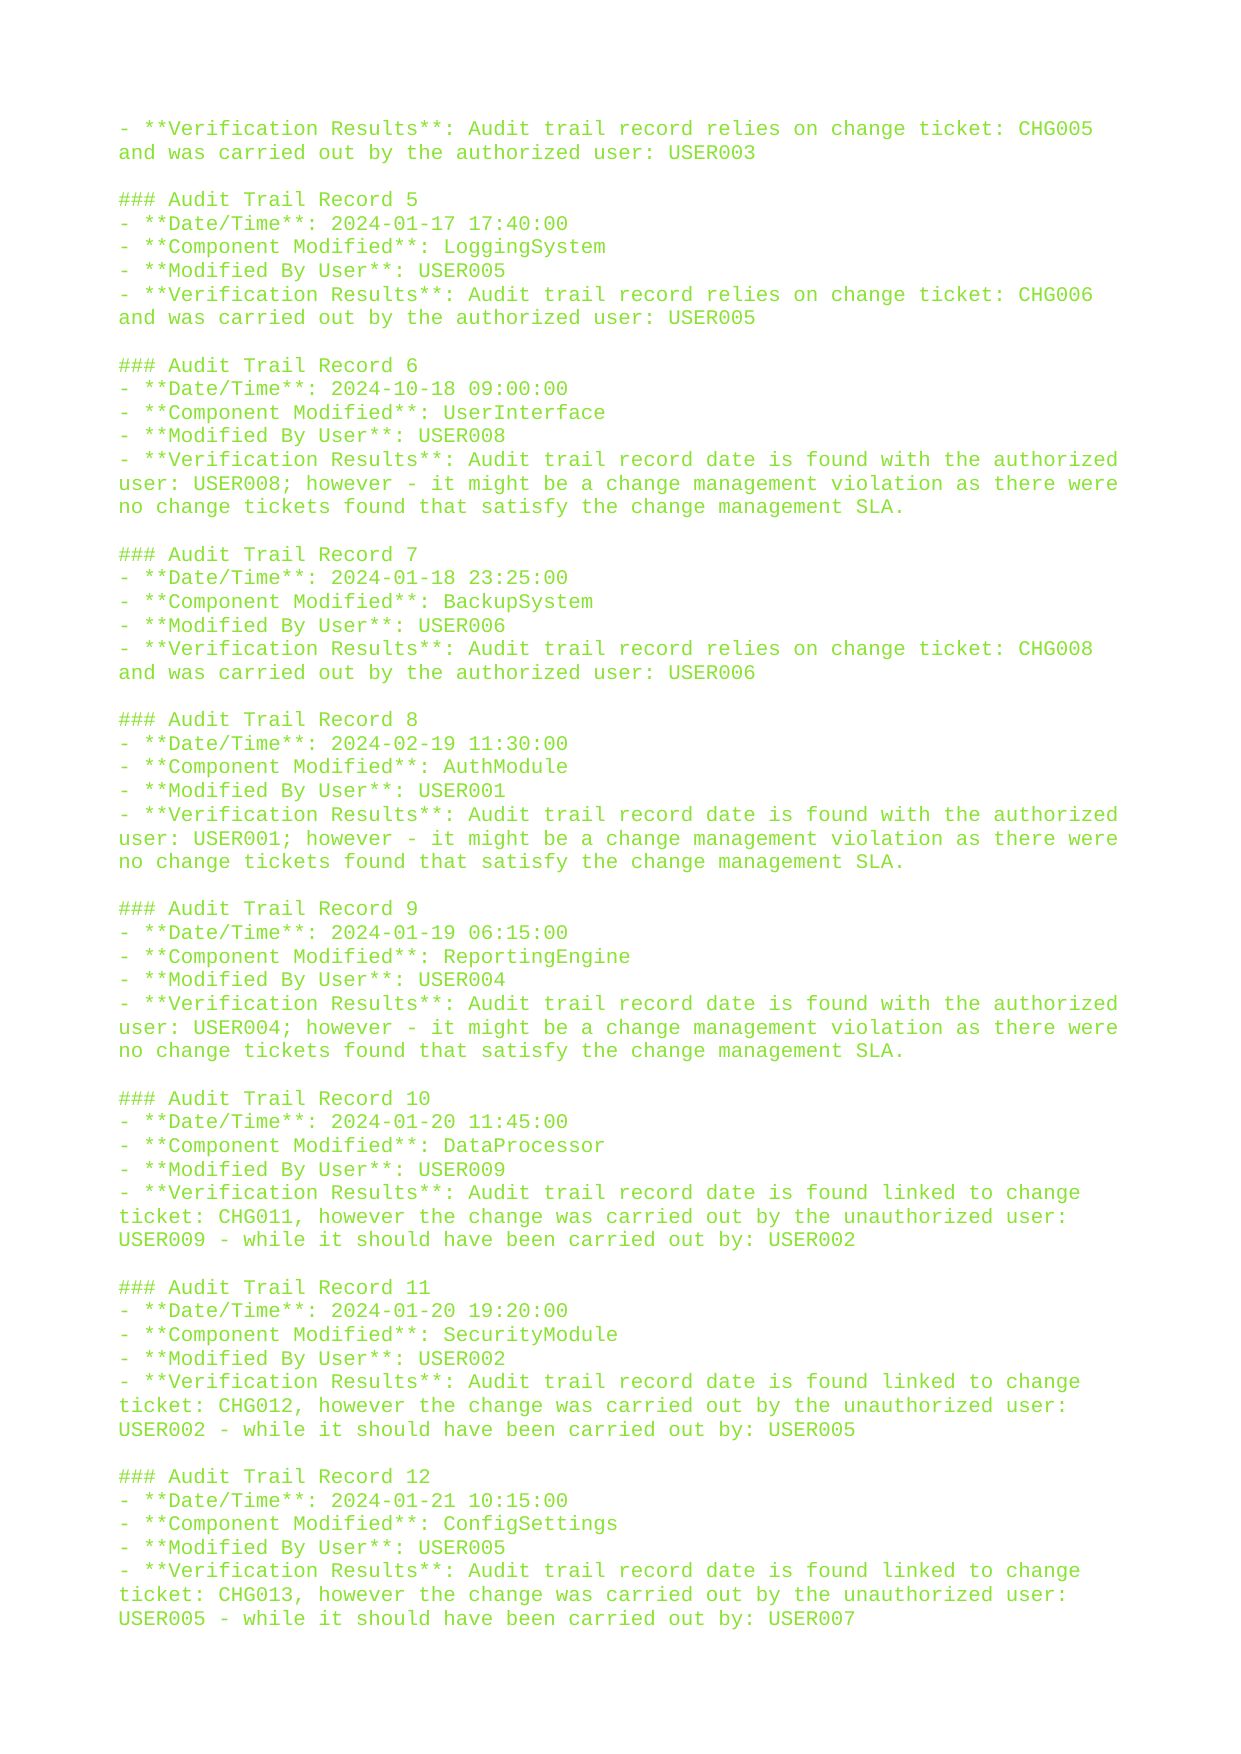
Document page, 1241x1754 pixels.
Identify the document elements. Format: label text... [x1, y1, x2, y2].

text - **Date/Time**: 2024-02-19 11:30:00 [118, 733, 1122, 757]
text - **Verification Results**: Audit trail record relies on change ticket: CHG008 and was carried out by the authorized user: USER006 [118, 638, 1122, 686]
text ### Audit Trail Record 6 [118, 354, 1122, 378]
text ### Audit Trail Record 12 [118, 1466, 1122, 1489]
text - **Component Modified**: UserInterface [118, 402, 1122, 426]
text - **Component Modified**: ReportingEngine [118, 946, 1122, 969]
text ### Audit Trail Record 7 [118, 544, 1122, 567]
text - **Verification Results**: Audit trail record relies on change ticket: CHG005 and was carried out by the authorized user: USER003 [118, 118, 1122, 165]
text - **Verification Results**: Audit trail record date is found with the authorized user: USER004; however - it might be a change management violation as there were no change tickets found that satisfy the change management SLA. [118, 993, 1122, 1064]
text ### Audit Trail Record 5 [118, 189, 1122, 213]
text - **Date/Time**: 2024-01-20 11:45:00 [118, 1111, 1122, 1135]
text - **Component Modified**: ConfigSettings [118, 1513, 1122, 1537]
text - **Date/Time**: 2024-10-18 09:00:00 [118, 378, 1122, 402]
text - **Modified By User**: USER006 [118, 615, 1122, 638]
text - **Verification Results**: Audit trail record date is found with the authorized user: USER008; however - it might be a change management violation as there were no change tickets found that satisfy the change management SLA. [118, 449, 1122, 520]
text ### Audit Trail Record 8 [118, 709, 1122, 733]
text ### Audit Trail Record 11 [118, 1277, 1122, 1300]
text - **Date/Time**: 2024-01-18 23:25:00 [118, 567, 1122, 591]
text - **Date/Time**: 2024-01-21 10:15:00 [118, 1489, 1122, 1513]
text - **Modified By User**: USER002 [118, 1348, 1122, 1371]
text ### Audit Trail Record 9 [118, 898, 1122, 922]
text - **Modified By User**: USER001 [118, 780, 1122, 804]
text - **Verification Results**: Audit trail record relies on change ticket: CHG006 and was carried out by the authorized user: USER005 [118, 284, 1122, 331]
text - **Modified By User**: USER005 [118, 260, 1122, 284]
text - **Component Modified**: SecurityModule [118, 1324, 1122, 1348]
text - **Verification Results**: Audit trail record date is found linked to change ticket: CHG012, however the change was carried out by the unauthorized user: USER002 - while it should have been carried out by: USER005 [118, 1371, 1122, 1442]
text - **Date/Time**: 2024-01-17 17:40:00 [118, 213, 1122, 236]
text - **Verification Results**: Audit trail record date is found linked to change ticket: CHG011, however the change was carried out by the unauthorized user: USER009 - while it should have been carried out by: USER002 [118, 1182, 1122, 1253]
text ### Audit Trail Record 10 [118, 1088, 1122, 1111]
text - **Date/Time**: 2024-01-20 19:20:00 [118, 1300, 1122, 1324]
text - **Verification Results**: Audit trail record date is found linked to change ticket: CHG013, however the change was carried out by the unauthorized user: USER005 - while it should have been carried out by: USER007 [118, 1561, 1122, 1631]
text - **Modified By User**: USER005 [118, 1537, 1122, 1561]
text - **Date/Time**: 2024-01-19 06:15:00 [118, 922, 1122, 946]
text - **Component Modified**: BackupSystem [118, 591, 1122, 615]
text - **Component Modified**: AuthModule [118, 757, 1122, 780]
text - **Verification Results**: Audit trail record date is found with the authorized user: USER001; however - it might be a change management violation as there were no change tickets found that satisfy the change management SLA. [118, 804, 1122, 875]
text - **Modified By User**: USER009 [118, 1158, 1122, 1182]
text - **Component Modified**: LoggingSystem [118, 236, 1122, 260]
text - **Component Modified**: DataProcessor [118, 1135, 1122, 1158]
text - **Modified By User**: USER004 [118, 969, 1122, 993]
text - **Modified By User**: USER008 [118, 426, 1122, 449]
